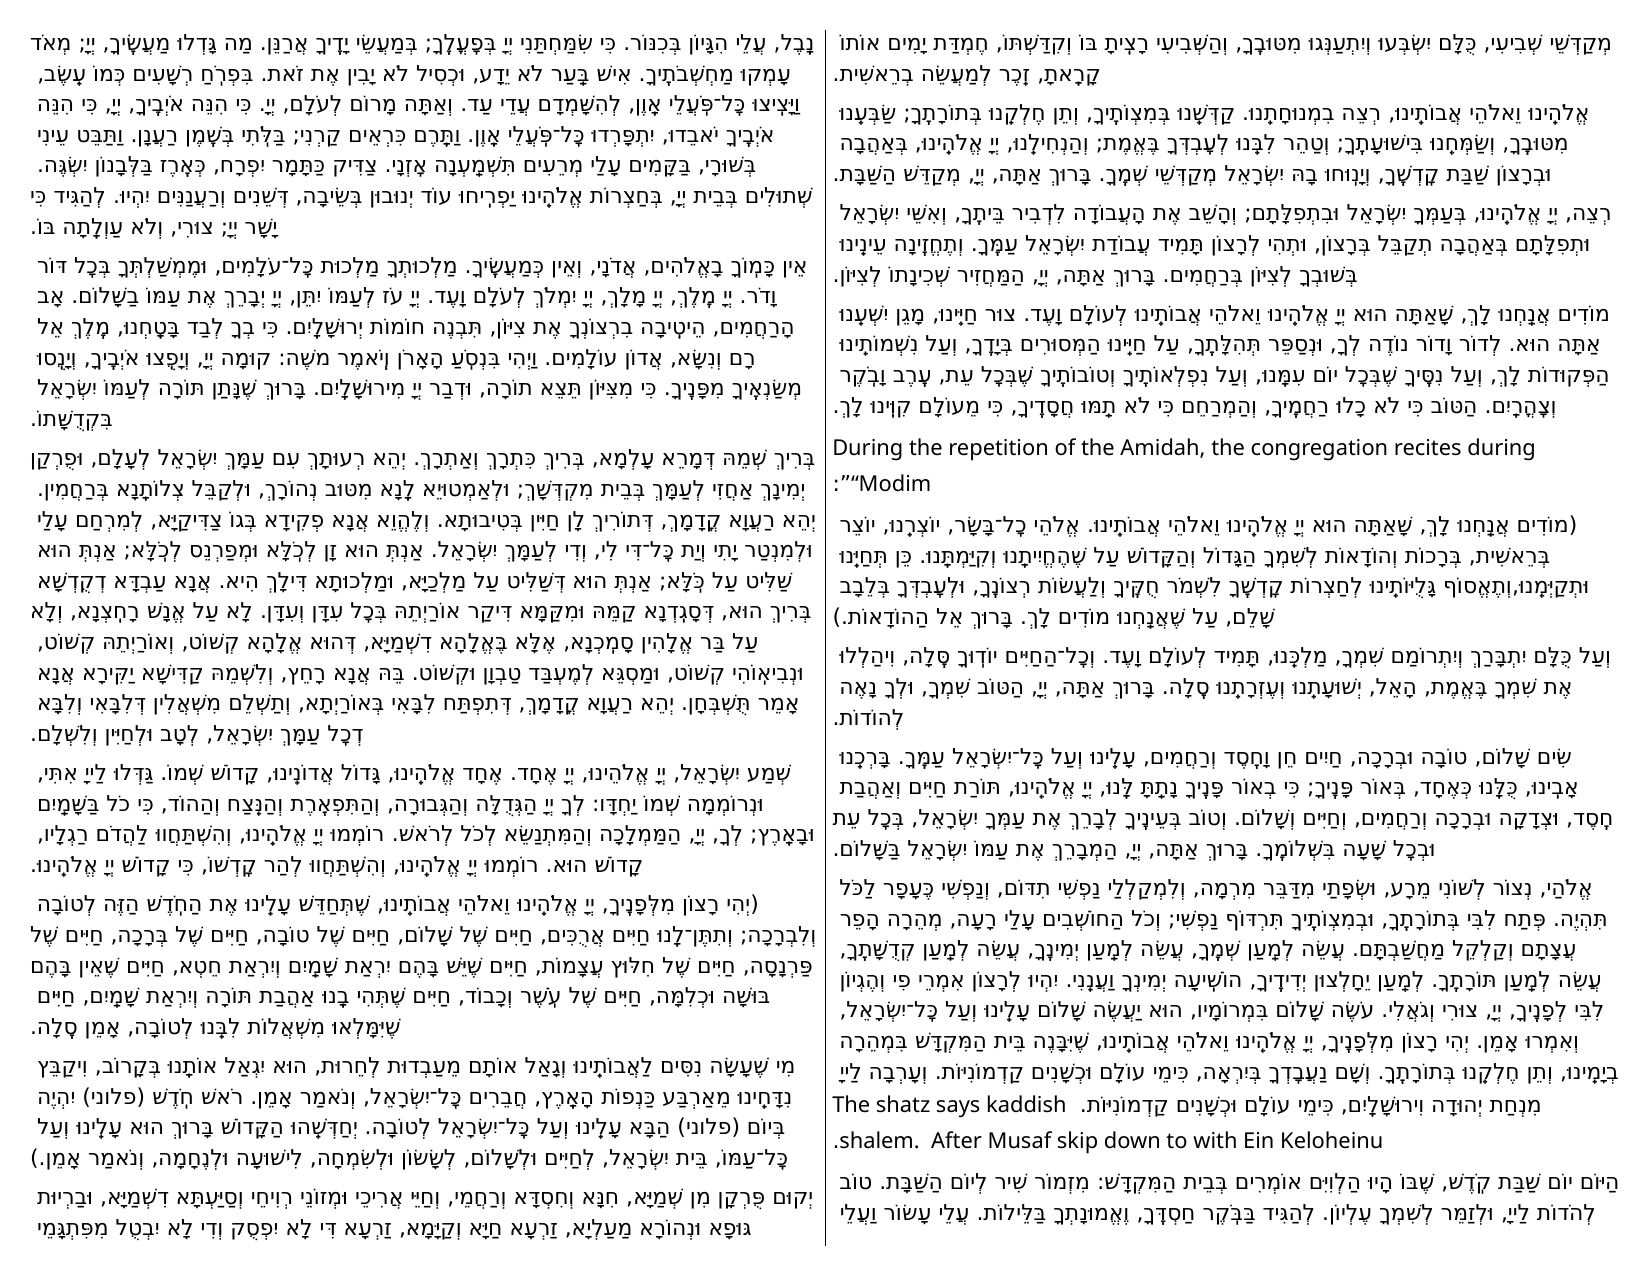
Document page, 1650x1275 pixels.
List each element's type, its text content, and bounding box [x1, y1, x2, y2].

text אֱלֹהַי, נְצוֹר לְשׁוֹנִי מֵרָע, וּשְׂפָתַי מִדַּבֵּר מִרְמָה, וְלִמְקַלְלַי נַפְשִׁי תִדּוֹם, וְנַפְשִׁי כֶּעָפָר לַכֹּל תִּהְיֶה. פְּתַח לִבִּי בְּתוֹרָתֶֽךָ, וּבְמִצְוֺתֶֽיךָ תִּרְדּוֹף נַפְשִׁי; וְכֹל הַחוֹשְׁבִים עָלַי רָעָה, מְהֵרָה הָפֵר עֲצָתָם וְקַלְקֵל מַחֲשַׁבְתָּם. עֲשֵׂה לְמַֽעַן שְׁמֶֽךָ, עֲשֵׂה לְמַֽעַן יְמִינֶֽךָ, עֲשֵׂה לְמַֽעַן קְדֻשָּׁתֶֽךָ, עֲשֵׂה לְמַֽעַן תּוֹרָתֶֽךָ. לְמַֽעַן יֵחָלְצוּן יְדִידֶֽיךָ, הוֹשִֽׁיעָה יְמִינְךָ וַעֲנֵֽנִי. יִהְיוּ לְרָצוֹן אִמְרֵי פִי וְהֶגְיוֹן לִבִּי לְפָנֶֽיךָ, יְיָ, צוּרִי וְגֹאֲלִי. עֹשֶׂה שָׁלוֹם בִּמְרוֹמָיו, הוּא יַעֲשֶׂה שָׁלוֹם עָלֵֽינוּ וְעַל כׇּל־יִשְׂרָאֵל, וְאִמְרוּ אָמֵן. יְהִי רָצוֹן מִלְּפָנֶֽיךָ, יְיָ אֱלֹהֵֽינוּ וֵאלֹהֵי אֲבוֹתֵֽינוּ, שֶׁיִּבָּנֶה בֵּית הַמִּקְדָּשׁ בִּמְהֵרָה בְיָמֵֽינוּ, וְתֵן חֶלְקֵֽנוּ בְּתוֹרָתֶֽךָ. וְשָׁם נַעֲבׇדְךָ בְּיִרְאָה, כִּימֵי עוֹלָם וּכְשָׁנִים קַדְמוֹנִיּוֹת. וְעָרְבָה לַייָ מִנְחַת יְהוּדָה וִירוּשָׁלָֽיִם, כִּימֵי עוֹלָם וּכְשָׁנִים קַדְמוֹנִיּוֹת. The shatz says kaddish shalem. After Musaf skip down to with Ein Keloheinu. [832, 875, 1620, 1155]
text (מוֹדִים אֲנַֽחְנוּ לָךְ, שָׁאַתָּה הוּא יְיָ אֱלֹהֵֽינוּ וֵאלֹהֵי אֲבוֹתֵֽינוּ. אֱלֹהֵי כׇל־בָּשָׂר, יוֹצְרֵֽנוּ, יוֹצֵר בְּרֵאשִׁית, בְּרָכוֹת וְהוֹדָאוֹת לְשִׁמְךָ הַגָּדוֹל וְהַקָּדוֹשׁ עַל שֶׁהֶחֱיִיתָֽנוּ וְקִיַּמְתָּֽנוּ. כֵּן תְּחַיֵּֽנוּ וּתְקַיְּמֵֽנוּ,וְתֶאֱסוֹף גָּלֻיּוֹתֵֽינוּ לְחַצְרוֹת קׇדְשֶֽׁךָ לִשְׁמֹר חֻקֶּֽיךָ וְלַעֲשׂוֹת רְצוֹנֶֽךָ, וּלְעׇבְדְּךָ בְּלֵבָב שָׁלֵם, עַל שֶׁאֲנַֽחְנוּ מוֹדִים לָךְ. בָּרוּךְ אֵל הַהוֹדָאוֹת.) [832, 512, 1620, 629]
text אֵין כָּמֽוֹךָ בָאֱלֹהִים, אֲדֹנָי, וְאֵין כְּמַעֲשֶֽׂיךָ. מַלְכוּתְךָ מַלְכוּת כׇּל־עֹלָמִים, וּמֶמְשַׁלְתְּךָ בְּכׇל דּוֹר וָדֹר. יְיָ מֶֽלֶךְ, יְיָ מָלָךְ, יְיָ יִמְלֹךְ לְעֹלָם וָעֶד. יְיָ עֹז לְעַמּוֹ יִתֵּן, יְיָ יְבָרֵךְ אֶת עַמּוֹ בַשָּׁלוֹם. אָב הָרַחֲמִים, הֵיטִֽיבָה בִרְצוֹנְךָ אֶת צִיּוֹן, תִּבְנֶה חוֹמוֹת יְרוּשָׁלָֽיִם. כִּי בְךָ לְבַד בָּטָֽחְנוּ, מֶֽלֶךְ אֵל רָם וְנִשָּׂא, אֲדוֹן עוֹלָמִים. וַיְהִי בִּנְסֹֽעַ הָאָרֹן וְיֹֽאמֶר משֶׁה: קוּמָה יְיָ, וְיָפֻֽצוּ אֹיְבֶֽיךָ, וְיָנֻֽסוּ מְשַׂנְאֶֽיךָ מִפָּנֶֽיךָ. כִּי מִצִּיּוֹן תֵּצֵא תוֹרָה, וּדְבַר יְיָ מִירוּשָׁלָֽיִם. בָּרוּךְ שֶׁנָּתַן תּוֹרָה לְעַמּוֹ יִשְׂרָאֵל בִּקְדֻשָּׁתוֹ. [30, 253, 817, 432]
text (יְהִי רָצוֹן מִלְּפָנֶֽיךָ, יְיָ אֱלֹהֵֽינוּ וֵאלֹהֵי אֲבוֹתֵֽינוּ, שֶׁתְּחַדֵּשׁ עָלֵֽינוּ אֶת הַחֹֽדֶשׁ הַזֶּה לְטוֹבָה וְלִבְרָכָה; וְתִתֶּן־לָֽנוּ חַיִּים אֲרֻכִּים, חַיִּים שֶׁל שָׁלוֹם, חַיִּים שֶׁל טוֹבָה, חַיִּים שֶׁל בְּרָכָה, חַיִּים שֶׁל פַּרְנָסָה, חַיִּים שֶׁל חִלּוּץ עֲצָמוֹת, חַיִּים שֶׁיֵּשׁ בָּהֶם יִרְאַת שָׁמַֽיִם וְיִרְאַת חֵטְא, חַיִּים שֶׁאֵין בָּהֶם בּוּשָׁה וּכְלִמָּה, חַיִּים שֶׁל עֹֽשֶׁר וְכָבוֹד, חַיִּים שֶׁתְּהִי בָֽנוּ אַהֲבַת תּוֹרָה וְיִרְאַת שָׁמַֽיִם, חַיִּים שֶׁיִּמָּלְאוּ מִשְׁאֲלוֹת לִבֵּֽנוּ לְטוֹבָה, אָמֵן סֶֽלָה. [30, 891, 817, 1039]
text יְקוּם פֻּרְקָן מִן שְׁמַיָּא, חִנָּא וְחִסְדָּא וְרַחֲמֵי, וְחַיֵּי אֲרִיכֵי וּמְזוֹנֵי רְוִיחֵי וְסַיַּעְתָּא דִשְׁמַיָּא, וּבַרְיוּת גּוּפָא וּנְהוֹרָא מַעַלְיָא, זַרְעָא חַיָּא וְקַיָּמָא, זַרְעָא דִּי לָא יִפְסֻק וְדִי לָא יִבְטֻל מִפִּתְגָּמֵי [30, 1184, 817, 1241]
text רְצֵה, יְיָ אֱלֹהֵֽינוּ, בְּעַמְּךָ יִשְׂרָאֵל וּבִתְפִלָּתָם; וְהָשֵׁב אֶת הָעֲבוֹדָה לִדְבִיר בֵּיתֶֽךָ, וְאִשֵּׁי יִשְׂרָאֵל וּתְפִלָּתָם בְּאַהֲבָה תְקַבֵּל בְּרָצוֹן, וּתְהִי לְרָצוֹן תָּמִיד עֲבוֹדַת יִשְׂרָאֵל עַמֶּֽךָ. וְתֶחֱזֶֽינָה עֵינֵֽינוּ בְּשׁוּבְךָ לְצִיּוֹן בְּרַחֲמִים. בָּרוּךְ אַתָּה, יְיָ, הַמַּחֲזִיר שְׁכִינָתוֹ לְצִיּוֹן. [832, 200, 1620, 287]
text מוֹדִים אֲנַֽחְנוּ לָךְ, שָׁאַתָּה הוּא יְיָ אֱלֹהֵֽינוּ וֵאלֹהֵי אֲבוֹתֵֽינוּ לְעוֹלָם וָעֶד. צוּר חַיֵּֽינוּ, מָגֵן יִשְׁעֵֽנוּ אַתָּה הוּא. לְדוֹר וָדוֹר נוֹדֶה לְךָ, וּנְסַפֵּר תְּהִלָּתֶֽךָ, עַל חַיֵּֽינוּ הַמְּסוּרִים בְּיָדֶֽךָ, וְעַל נִשְׁמוֹתֵֽינוּ הַפְּקוּדוֹת לָךְ, וְעַל נִסֶּֽיךָ שֶׁבְּכׇל יוֹם עִמָּֽנוּ, וְעַל נִפְלְאוֹתֶֽיךָ וְטוֹבוֹתֶֽיךָ שֶׁבְּכׇל עֵת, עֶֽרֶב וָבֹֽקֶר וְצׇהֳרָֽיִם. הַטּוֹב כִּי לֹא כָלוּ רַחֲמֶֽיךָ, וְהַמְרַחֵם כִּי לֹא תַֽמּוּ חֲסָדֶֽיךָ, כִּי מֵעוֹלָם קִוִּֽינוּ לָךְ. [832, 301, 1620, 418]
text מִי שֶׁעָשָׂה נִסִּים לַאֲבוֹתֵֽינוּ וְגָאַל אוֹתָם מֵעַבְדוּת לְחֵרוּת, הוּא יִגְאַל אוֹתָֽנוּ בְּקָרוֹב, וִיקַבֵּץ נִדָּחֵֽינוּ מֵאַרְבַּע כַּנְפוֹת הָאָֽרֶץ, חֲבֵרִים כׇּל־יִשְׂרָאֵל, וְנֹאמַר אָמֵן. רֹאשׁ חֹֽדֶשׁ (פלוני) יִהְיֶה בְּיוֹם (פלוני) הַבָּא עָלֵֽינוּ וְעַל כׇּל־יִשְׂרָאֵל לְטוֹבָה. יְחַדְּשֵֽׁהוּ הַקָּדוֹשׁ בָּרוּךְ הוּא עָלֵֽינוּ וְעַל כׇּל־עַמּוֹ, בֵּית יִשְׂרָאֵל, לְחַיִּים וּלְשָׁלוֹם, לְשָׂשׂוֹן וּלְשִׂמְחָה, לִישׁוּעָה וּלְנֶחָמָה, וְנֹאמַר אָמֵן.) [30, 1053, 817, 1171]
text מְקַדְּשֵׁי שְׁבִיעִי, כֻּלָּם יִשְׂבְּעוּ וְיִתְעַנְּגוּ מִטּוּבֶֽךָ, וְהַשְּׁבִיעִי רָצִֽיתָ בּוֹ וְקִדַּשְׁתּוֹ, חֶמְדַּת יָמִים אוֹתוֹ קָרָֽאתָ, זֵֽכֶר לְמַעֲשֵׂה בְרֵאשִׁית. [832, 30, 1620, 86]
text הַיּוֹם יוֹם שַׁבַּת קֹֽדֶשׁ, שֶׁבּוֹ הָיוּ הַלְוִיִּם אוֹמְרִים בְּבֵית הַמִּקְדָּשׁ: מִזְמוֹר שִׁיר לְיוֹם הַשַּׁבָּת. טוֹב לְהֹדוֹת לַייָ, וּלְזַמֵּר לְשִׁמְךָ עֶלְיוֹן. לְהַגִּיד בַּבֹּֽקֶר חַסְדֶּֽךָ, וֶאֱמוּנָתְךָ בַּלֵּילוֹת. עֲלֵי עָשׂוֹר וַעֲלֵי [832, 1169, 1620, 1226]
text בְּרִיךְ שְׁמֵהּ דְּמָרֵא עָלְמָא, בְּרִיךְ כִּתְרָךְ וְאַתְרָךְ. יְהֵא רְעוּתָךְ עִם עַמָּךְ יִשְׂרָאֵל לְעָלָם, וּפֻרְקַן יְמִינָךְ אַחֲזִי לְעַמָּךְ בְּבֵית מִקְדְּשָׁךְ; וּלְאַמְטוּיֵא לָֽנָא מִטּוּב נְהוֹרָךְ, וּלְקַבֵּל צְלוֹתָֽנָא בְּרַחֲמִין. יְהֵא רַעֲוָא קֳדָמָךְ, דְּתוֹרִיךְ לָן חַיִּין בְּטִיבוּתָא. וְלֶהֱוֵא אֲנָא פְקִידָא בְּגוֹ צַדִּיקַיָּא, לְמִרְחַם עָלַי וּלְמִנְטַר יָתִי וְיַת כׇּל־דִּי לִי, וְדִי לְעַמָּךְ יִשְׂרָאֵל. אַנְתְּ הוּא זָן לְכֹֽלָּא וּמְפַרְנֵס לְכֹֽלָּא; אַנְתְּ הוּא שַׁלִּיט עַל כֹּֽלָּא; אַנְתְּ הוּא דְּשַׁלִּיט עַל מַלְכַיָּא, וּמַלְכוּתָא דִּילָךְ הִיא. אֲנָא עַבְדָּא דְקֻדְשָׁא בְּרִיךְ הוּא, דְּסָגִֽדְנָא קַמֵּהּ וּמִקַּמָּא דִּיקַר אוֹרַיְתֵהּ בְּכׇל עִדָּן וְעִדָּן. לָא עַל אֱנָשׁ רָחִֽצְנָא, וְלָא עַל בַּר אֱלָהִין סָמִֽכְנָא, אֶלָּא בֶּאֱלָהָא דִשְׁמַיָּא, דְּהוּא אֱלָהָא קְשׁוֹט, וְאוֹרַיְתֵהּ קְשׁוֹט, וּנְבִיאֽוֹהִי קְשׁוֹט, וּמַסְגֵּא לְמֶעְבַּד טַבְוָן וּקְשׁוֹט. בֵּהּ אֲנָא רָחֵץ, וְלִשְׁמֵהּ קַדִּישָׁא יַקִּירָא אֲנָא אָמֵר תֻּשְׁבְּחָן. יְהֵא רַעֲוָא קֳדָמָךְ, דְּתִפְתַּח לִבָּאִי בְּאוֹרַיְתָא, וְתַשְׁלֵם מִשְׁאֲלִין דְּלִבָּאִי וְלִבָּא דְכׇל עַמָּךְ יִשְׂרָאֵל, לְטָב וּלְחַיִּין וְלִשְׁלָם. [30, 445, 817, 747]
text During the repetition of the Amidah, the congregation recites during “Modim”: [832, 432, 1620, 498]
text וְעַל כֻּלָּם יִתְבָּרַךְ וְיִתְרוֹמַם שִׁמְךָ, מַלְכֵּֽנוּ, תָּמִיד לְעוֹלָם וָעֶד. וְכׇל־הַחַיִּים יוֹדֽוּךָ סֶּֽלָה, וִיהַלְלוּ אֶת שִׁמְךָ בֶּאֱמֶת, הָאֵל, יְשׁוּעָתֵֽנוּ וְעֶזְרָתֵֽנוּ סֶֽלָה. בָּרוּךְ אַתָּה, יְיָ, הַטּוֹב שִׁמְךָ, וּלְךָ נָאֶה לְהוֹדוֹת. [832, 643, 1620, 730]
text שִׂים שָׁלוֹם, טוֹבָה וּבְרָכָה, חַיִים חֵן וָחֶֽסֶד וְרַחֲמִים, עָלֵֽינוּ וְעַל כׇּל־יִשְׂרָאֵל עַמֶּֽךָ. בָּרְכֵֽנוּ אָבִֽינוּ, כֻּלָּֽנוּ כְּאֶחָד, בְּאוֹר פָּנֶֽיךָ; כִּי בְאוֹר פָּנֶֽיךָ נָתַֽתָּ לָּֽנוּ, יְיָ אֱלֹהֵֽינוּ, תּוֹרַת חַיִּים וְאַהֲבַת חֶֽסֶד, וּצְדָקָה וּבְרָכָה וְרַחֲמִים, וְחַיִּים וְשָׁלוֹם. וְטוֹב בְּעֵינֶֽיךָ לְבָרֵךְ אֶת עַמְּךָ יִשְׂרָאֵל, בְּכׇל עֵת וּבְכׇל שָׁעָה בִּשְׁלוֹמֶֽךָ. בָּרוּךְ אַתָּה, יְיָ, הַמְבָרֵךְ אֶת עַמּוֹ יִשְׂרָאֵל בַּשָּׁלוֹם. [832, 744, 1620, 861]
text שְׁמַע יִשְׂרָאֵל, יְיָ אֱלֹהֵינוּ, יְיָ אֶחָד. אֶחָד אֱלֹהֵֽינוּ, גָּדוֹל אֲדוֹנֵֽינוּ, קָדוֹשׁ שְׁמוֹ. גַּדְּלוּ לַייָ אִתִּי, וּנְרוֹמְמָה שְׁמוֹ יַחְדָּו: לְךָ יְיָ הַגְּדֻלָּה וְהַגְּבוּרָה, וְהַתִּפְאֶֽרֶת וְהַנֵּֽצַח וְהַהוֹד, כִּי כֹל בַּשָּׁמַֽיִם וּבָאָֽרֶץ; לְךָ, יְיָ, הַמַּמְלָכָה וְהַמִּתְנַשֵּׂא לְכֹל לְרֹאשׁ. רוֹמְמוּ יְיָ אֱלֺהֵֽינוּ, וְהִשְׁתַּחֲווּ לַהֲדֹם רַגְלָיו, קָדוֹשׁ הוּא. רוֹמְמוּ יְיָ אֱלֺהֵֽינוּ, וְהִשְׁתַּחֲווּ לְהַר קׇדְשׁוֹ, כִּי קָדוֹשׁ יְיָ אֱלֺהֵֽינוּ. [30, 760, 817, 878]
text אֱלֹהֵֽינוּ וֵאלֹהֵי אֲבוֹתֵֽינוּ, רְצֵה בִמְנוּחָתֵֽנוּ. קַדְּשֵֽׁנוּ בְּמִצְוֺתֶֽיךָ, וְתֵן חֶלְקֵֽנוּ בְּתוֹרָתֶֽךָ; שַׂבְּעֵֽנוּ מִטּוּבֶֽךָ, וְשַׂמְּחֵֽנוּ בִּישׁוּעָתֶֽךָ; וְטַהֵר לִבֵּֽנוּ לְעׇבְדְּךָ בֶּאֱמֶת; וְהַנְחִילֵֽנוּ, יְיָ אֱלֹהֵֽינוּ, בְּאַהֲבָה וּבְרָצוֹן שַׁבַּת קׇדְשֶֽׁךָ, וְיָנֽוּחוּ בָהּ יִשְׂרָאֵל מְקַדְּשֵׁי שְׁמֶֽךָ. בָּרוּךְ אַתָּה, יְיָ, מְקַדֵּשׁ הַשַּׁבָּת. [832, 100, 1620, 187]
text נָֽבֶל, עֲלֵי הִגָּיוֹן בְּכִנּוֹר. כִּי שִׂמַּחְתַּנִי יְיָ בְּפׇעֳלֶֽךָ; בְּמַעֲשֵׂי יָדֶֽיךָ אֲרַנֵּן. מַה גָּדְלוּ מַעֲשֶֽׂיךָ, יְיָ; מְאֹד עָמְקוּ מַחְשְׁבֹתֶֽיךָ. אִישׁ בַּֽעַר לֹא יֵדָע, וּכְסִיל לֹא יָבִין אֶת זֹאת. בִּפְרֹֽחַ רְשָׁעִים כְּמוֹ עֵֽשֶׂב, וַיָּצִֽיצוּ כׇּל־פֹּֽעֲלֵי אָֽוֶן, לְהִשָּׁמְדָם עֲדֵי עַד. וְאַתָּה מָרוֹם לְעֹלָם, יְיָ. כִּי הִנֵּה אֹיְבֶֽיךָ, יְיָ, כִּי הִנֵּה אֹיְבֶֽיךָ יֹאבֵדוּ, יִתְפָּרְדוּ כׇּל־פֹּֽעֲלֵי אָֽוֶן. וַתָּֽרֶם כִּרְאֵים קַרְנִי; בַּלֹּֽתִי בְּשֶֽׁמֶן רַעֲנָן. וַתַּבֵּט עֵינִי בְּשׁוּרָי, בַּקָּמִים עָלַי מְרֵעִים תִּשְׁמַֽעְנָה אׇזְנָי. צַדִּיק כַּתָּמָר יִפְרָח, כְּאֶֽרֶז בַּלְּבָנוֹן יִשְׂגֶּה. שְׁתוּלִים בְּבֵית יְיָ, בְּחַצְרוֹת אֱלֹהֵֽינוּ יַפְרִֽיחוּ עוֹד יְנוּבוּן בְּשֵׂיבָה, דְּשֵׁנִים וְרַעֲנַנִּים יִהְיוּ. לְהַגִּיד כִּי יָשָׁר יְיָ; צוּרִי, וְלֹא עַוְלָֽתָה בּוֹ. [30, 30, 817, 239]
